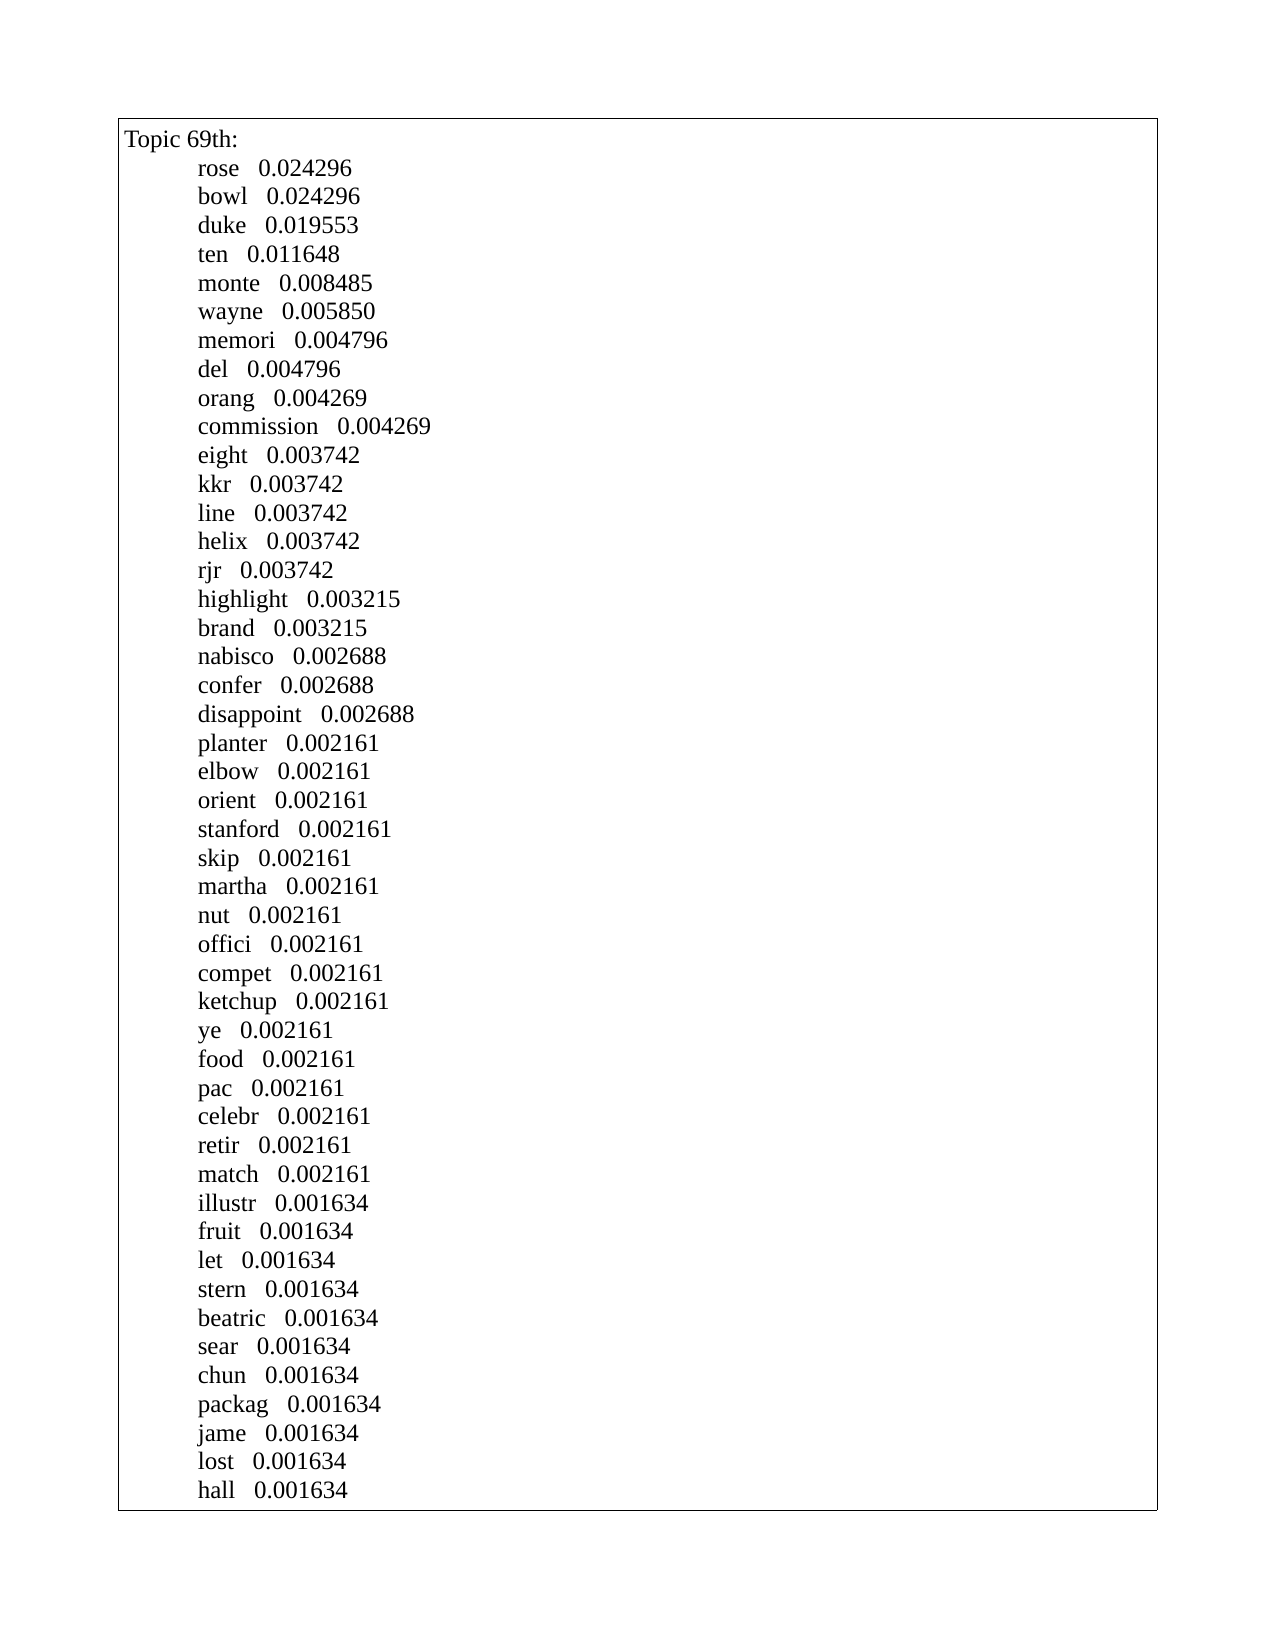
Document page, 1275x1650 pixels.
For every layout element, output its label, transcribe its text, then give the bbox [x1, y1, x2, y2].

table_header Topic 69th: rose 0.024296 bowl 0.024296 duke 0.019553 ten 0.011648 monte 0.008485 wayne 0.005850 memori 0.004796 del 0.004796 orang 0.004269 commission 0.004269 eight 0.003742 kkr 0.003742 line 0.003742 helix 0.003742 rjr 0.003742 highlight 0.003215 brand 0.003215 nabisco 0.002688 confer 0.002688 disappoint 0.002688 planter 0.002161 elbow 0.002161 orient 0.002161 stanford 0.002161 skip 0.002161 martha 0.002161 nut 0.002161 offici 0.002161 compet 0.002161 ketchup 0.002161 ye 0.002161 food 0.002161 pac 0.002161 celebr 0.002161 retir 0.002161 match 0.002161 illustr 0.001634 fruit 0.001634 let 0.001634 stern 0.001634 beatric 0.001634 sear 0.001634 chun 0.001634 packag 0.001634 jame 0.001634 lost 0.001634 hall 0.001634 [119, 119, 1157, 1510]
